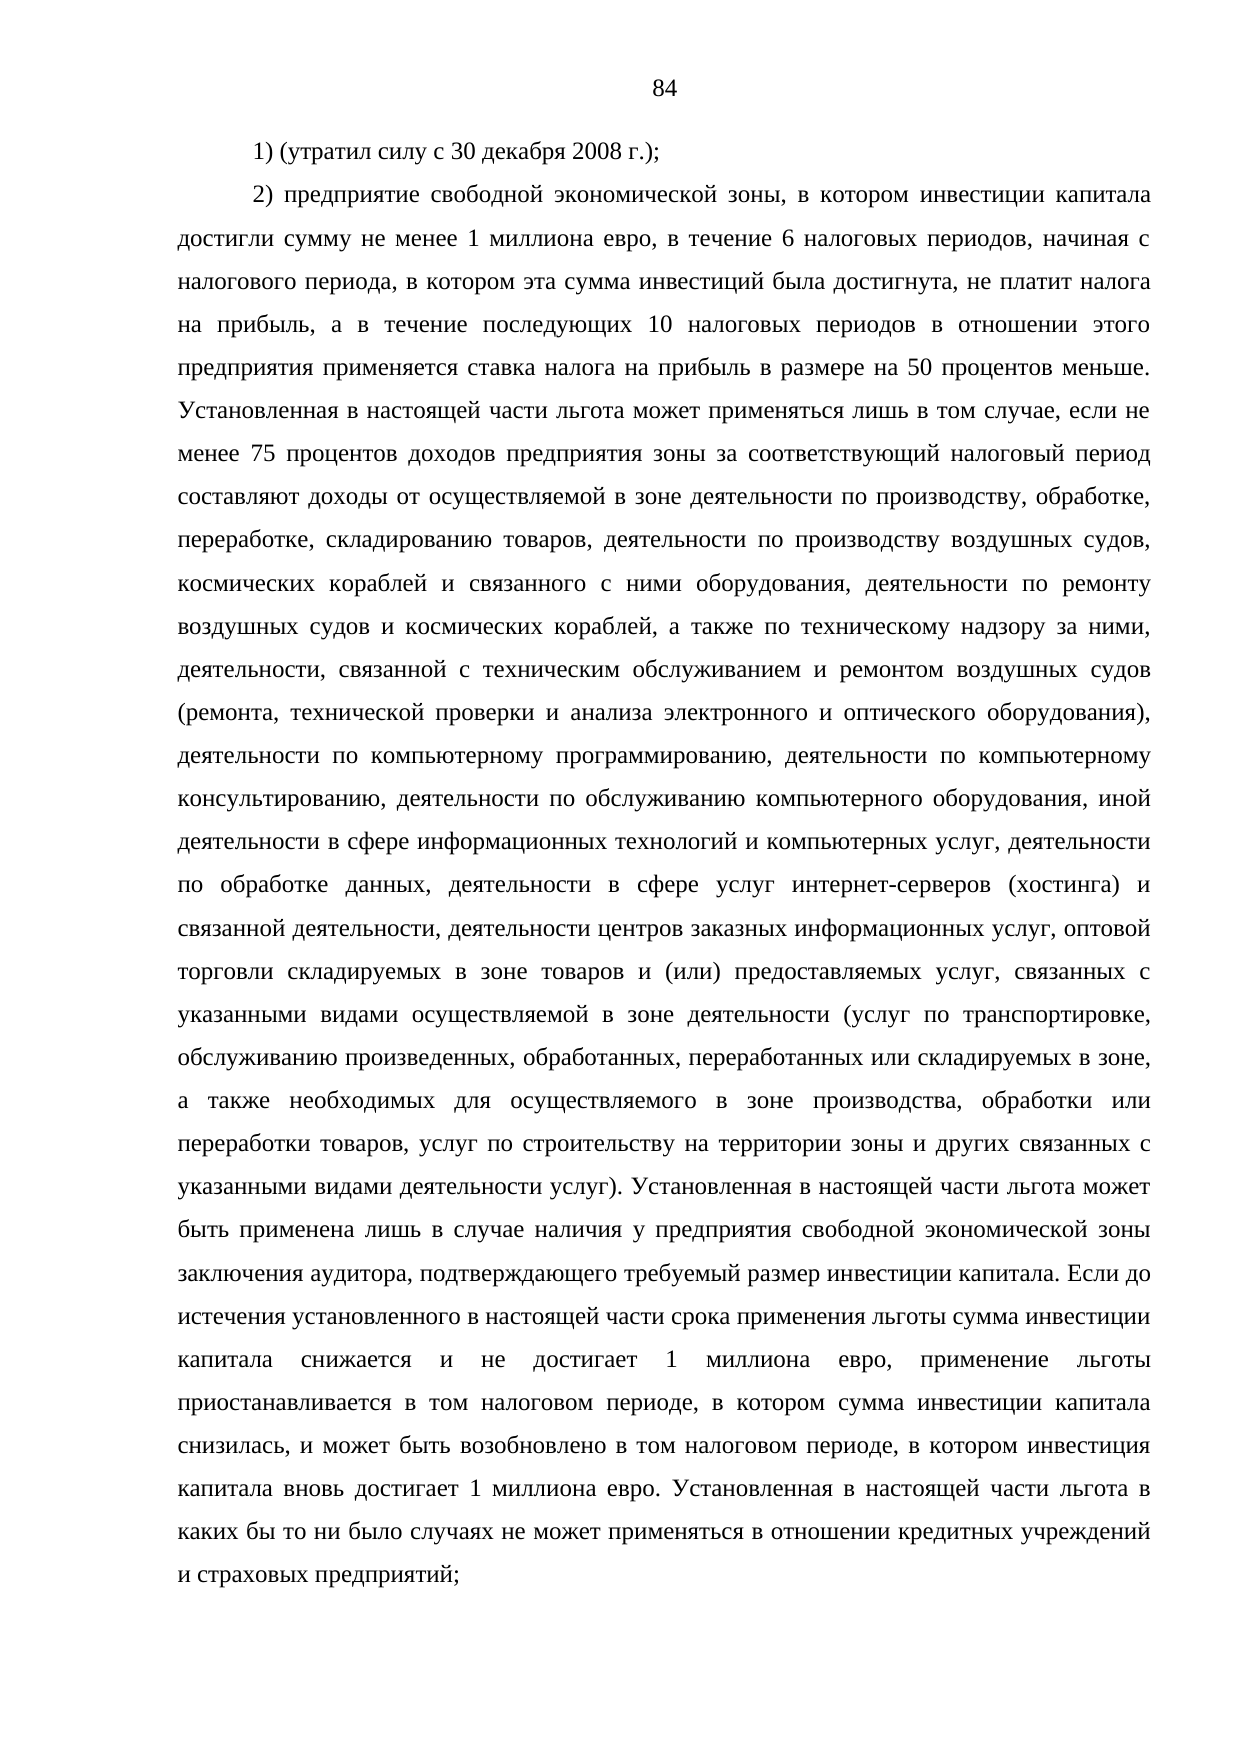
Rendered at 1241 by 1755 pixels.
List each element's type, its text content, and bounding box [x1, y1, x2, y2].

text 2) предприятие свободной экономической зоны, в котором инвестиции капитала достигли сумму не менее 1 миллиона евро, в течение 6 налоговых периодов, начиная с налогового периода, в котором эта сумма инвестиций была достигнута, не платит налога на прибыль, а в течение последующих 10 налоговых периодов в отношении этого предприятия применяется ставка налога на прибыль в размере на 50 процентов меньше. Установленная в настоящей части льгота может применяться лишь в том случае, если не менее 75 процентов доходов предприятия зоны за соответствующий налоговый период составляют доходы от осуществляемой в зоне деятельности по производству, обработке, переработке, складированию товаров, деятельности по производству воздушных судов, космических кораблей и связанного с ними оборудования, деятельности по ремонту воздушных судов и космических кораблей, а также по техническому надзору за ними, деятельности, связанной с техническим обслуживанием и ремонтом воздушных судов (ремонта, технической проверки и анализа электронного и оптического оборудования), деятельности по компьютерному программированию, деятельности по компьютерному консультированию, деятельности по обслуживанию компьютерного оборудования, иной деятельности в сфере информационных технологий и компьютерных услуг, деятельности по обработке данных, деятельности в сфере услуг интернет-серверов (хостинга) и связанной деятельности, деятельности центров заказных информационных услуг, оптовой торговли складируемых в зоне товаров и (или) предоставляемых услуг, связанных с указанными видами осуществляемой в зоне деятельности (услуг по транспортировке, обслуживанию произведенных, обработанных, переработанных или складируемых в зоне, а также необходимых для осуществляемого в зоне производства, обработки или переработки товаров, услуг по строительству на территории зоны и других связанных с указанными видами деятельности услуг). Установленная в настоящей части льгота может быть применена лишь в случае наличия у предприятия свободной экономической зоны заключения аудитора, подтверждающего требуемый размер инвестиции капитала. Если до истечения установленного в настоящей части срока применения льготы сумма инвестиции капитала снижается и не достигает 1 миллиона евро, применение льготы приостанавливается в том налоговом периоде, в котором сумма инвестиции капитала снизилась, и может быть возобновлено в том налоговом периоде, в котором инвестиция капитала вновь достигает 1 миллиона евро. Установленная в настоящей части льгота в каких бы то ни было случаях не может применяться в отношении кредитных учреждений и страховых предприятий; [177, 179, 1152, 1588]
text 1) (утратил силу с 30 декабря 2008 г.); [177, 136, 1152, 165]
